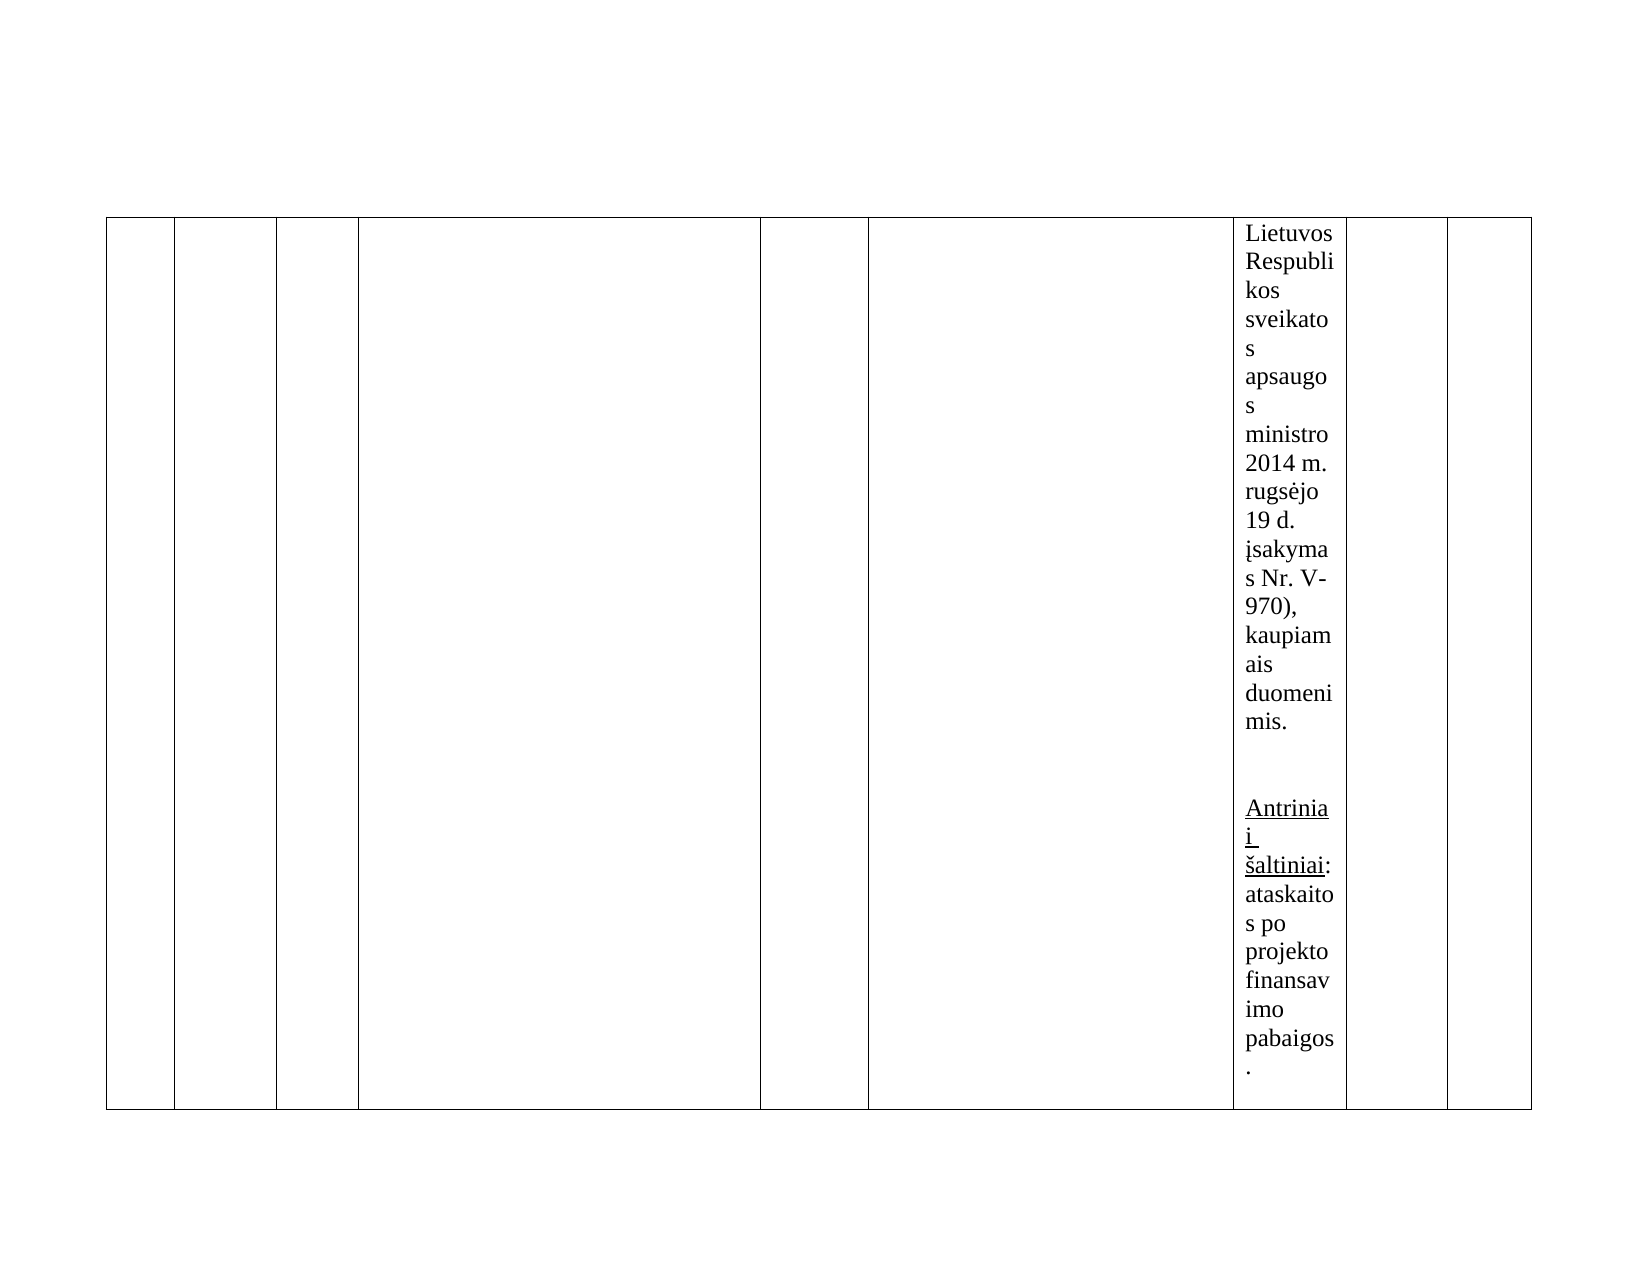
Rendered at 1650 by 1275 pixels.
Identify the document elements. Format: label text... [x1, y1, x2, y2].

table_cell [359, 218, 760, 1109]
table_cell [761, 218, 868, 1109]
table_cell [869, 218, 1233, 1109]
table_cell [1347, 218, 1447, 1109]
table_cell [107, 218, 174, 1109]
table_cell [277, 218, 358, 1109]
table_cell Lietuvos Respublikos sveikatos apsaugos ministro 2014 m. rugsėjo 19 d. įsakymas Nr. V-970), kaupiamais duomenimis. Antriniai šaltiniai: ataskaitos po projekto finansavimo pabaigos. [1234, 218, 1346, 1109]
table_cell [175, 218, 276, 1109]
table_cell [1448, 218, 1531, 1109]
